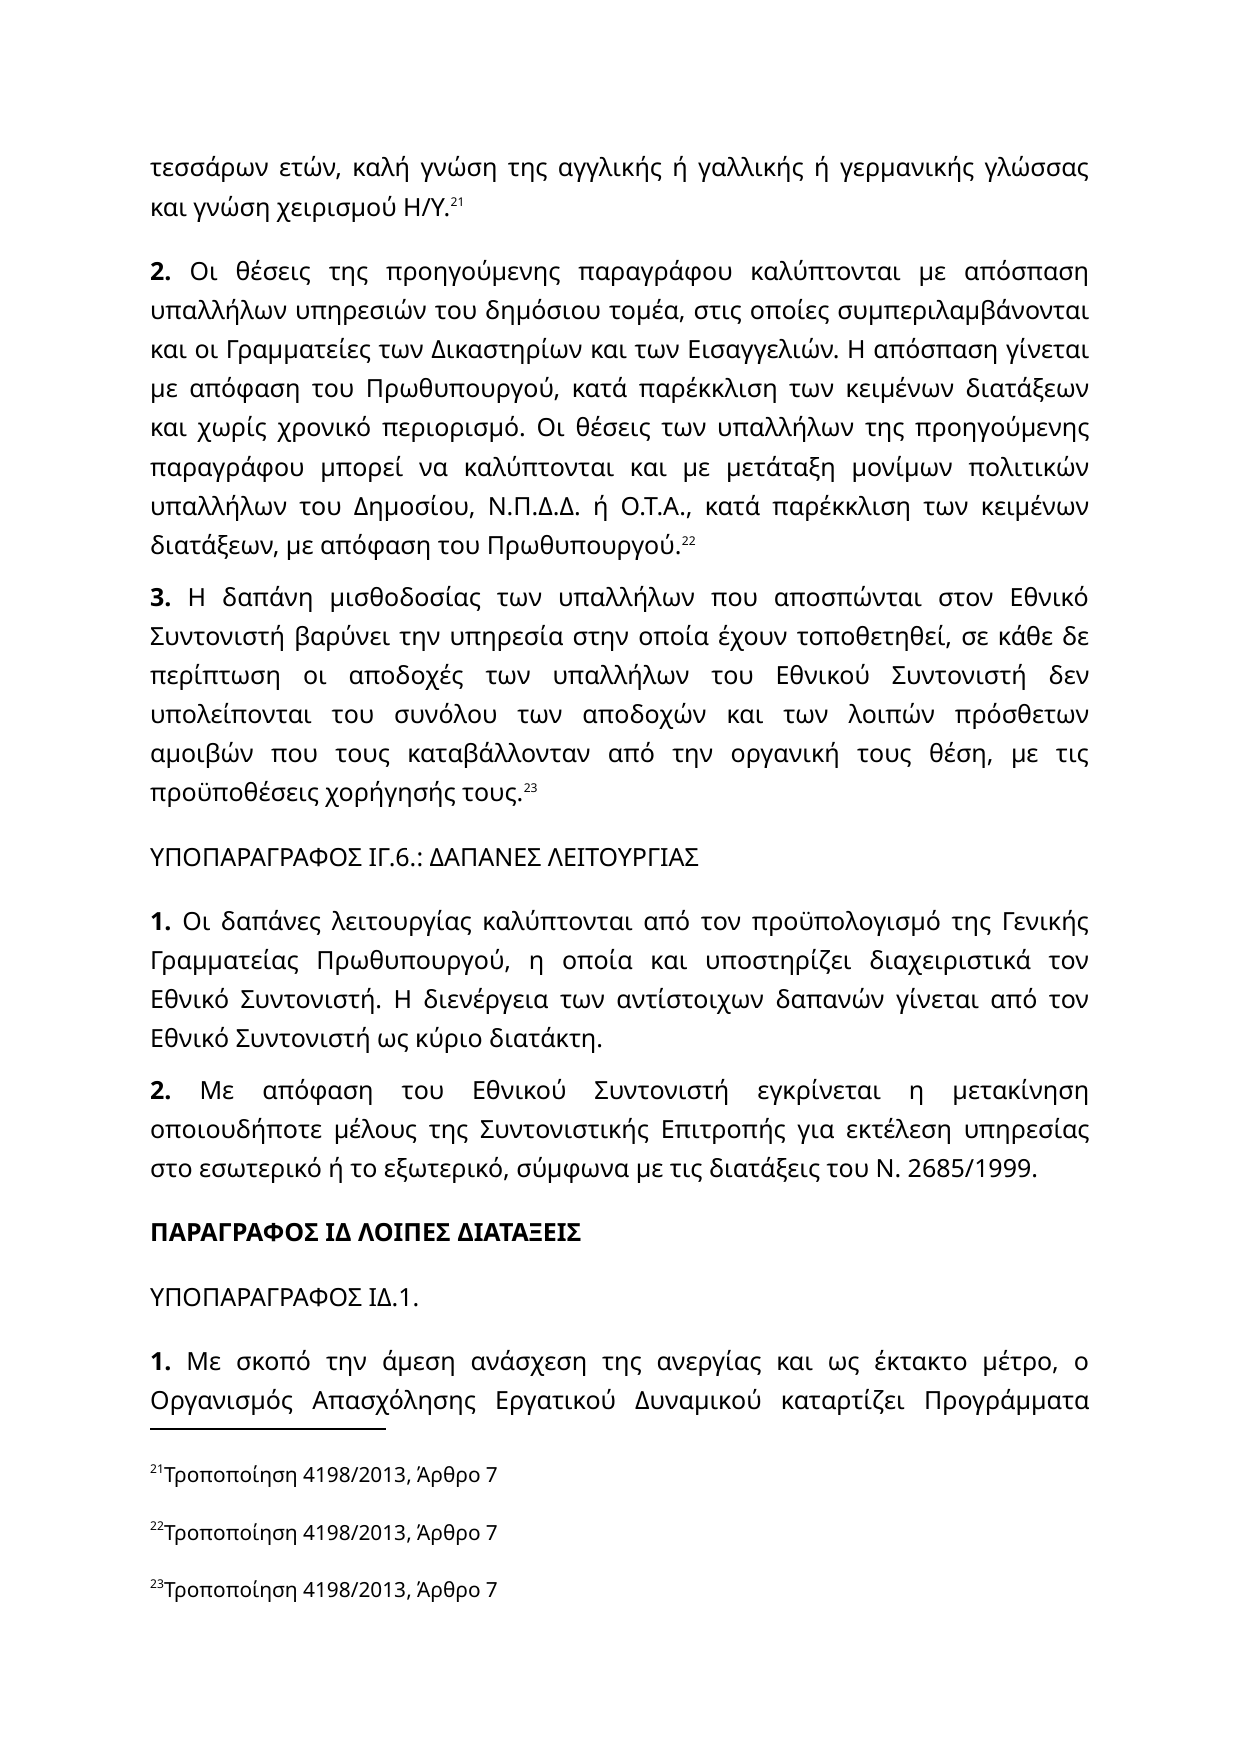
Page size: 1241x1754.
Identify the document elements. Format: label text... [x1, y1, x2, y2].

text 3. Η δαπάνη μισθοδοσίας των υπαλλήλων που αποσπώνται στον Εθνικό Συντονιστή βαρύνει την υπηρεσία στην οποία έχουν τοποθετηθεί, σε κάθε δε περίπτωση οι αποδοχές των υπαλλήλων του Εθνικού Συντονιστή δεν υπολείπονται του συνόλου των αποδοχών και των λοιπών πρόσθετων αμοιβών που τους καταβάλλονταν από την οργανική τους θέση, με τις προϋποθέσεις χορήγησής τους. [150, 579, 1090, 809]
text ΥΠΟΠΑΡΑΓΡΑΦΟΣ ΙΓ.6.: ΔΑΠΑΝΕΣ ΛΕΙΤΟΥΡΓΙΑΣ [150, 839, 1090, 873]
text 1. Με σκοπό την άμεση ανάσχεση της ανεργίας και ως έκτακτο μέτρο, ο Οργανισμός Απασχόλησης Εργατικού Δυναμικού καταρτίζει Προγράμματα [150, 1343, 1090, 1417]
text 1. Οι δαπάνες λειτουργίας καλύπτονται από τον προϋπολογισμό της Γενικής Γραμματείας Πρωθυπουργού, η οποία και υποστηρίζει διαχειριστικά τον Εθνικό Συντονιστή. Η διενέργεια των αντίστοιχων δαπανών γίνεται από τον Εθνικό Συντονιστή ως κύριο διατάκτη. [150, 903, 1090, 1055]
text Τροποποίηση 4198/2013, Άρθρο 7 [150, 1576, 1090, 1604]
text 2. Οι θέσεις της προηγούμενης παραγράφου καλύπτονται με απόσπαση υπαλλήλων υπηρεσιών του δημόσιου τομέα, στις οποίες συμπεριλαμβάνονται και οι Γραμματείες των Δικαστηρίων και των Εισαγγελιών. Η απόσπαση γίνεται με απόφαση του Πρωθυπουργού, κατά παρέκκλιση των κειμένων διατάξεων και χωρίς χρονικό περιορισμό. Οι θέσεις των υπαλλήλων της προηγούμενης παραγράφου μπορεί να καλύπτονται και με μετάταξη μονίμων πολιτικών υπαλλήλων του Δημοσίου, Ν.Π.Δ.Δ. ή Ο.Τ.Α., κατά παρέκκλιση των κειμένων διατάξεων, με απόφαση του Πρωθυπουργού. [150, 253, 1090, 562]
text ΥΠΟΠΑΡΑΓΡΑΦΟΣ ΙΔ.1. [150, 1279, 1090, 1313]
text ΠΑΡΑΓΡΑΦΟΣ ΙΔ ΛΟΙΠΕΣ ΔΙΑΤΑΞΕΙΣ [150, 1215, 1090, 1249]
text Τροποποίηση 4198/2013, Άρθρο 7 [150, 1518, 1090, 1546]
text Τροποποίηση 4198/2013, Άρθρο 7 [150, 1460, 1090, 1489]
text τεσσάρων ετών, καλή γνώση της αγγλικής ή γαλλικής ή γερμανικής γλώσσας και γνώση χειρισμού Η/Υ. [150, 150, 1090, 223]
text 2. Με απόφαση του Εθνικού Συντονιστή εγκρίνεται η μετακίνηση οποιουδήποτε μέλους της Συντονιστικής Επιτροπής για εκτέλεση υπηρεσίας στο εσωτερικό ή το εξωτερικό, σύμφωνα με τις διατάξεις του Ν. 2685/1999. [150, 1072, 1090, 1185]
